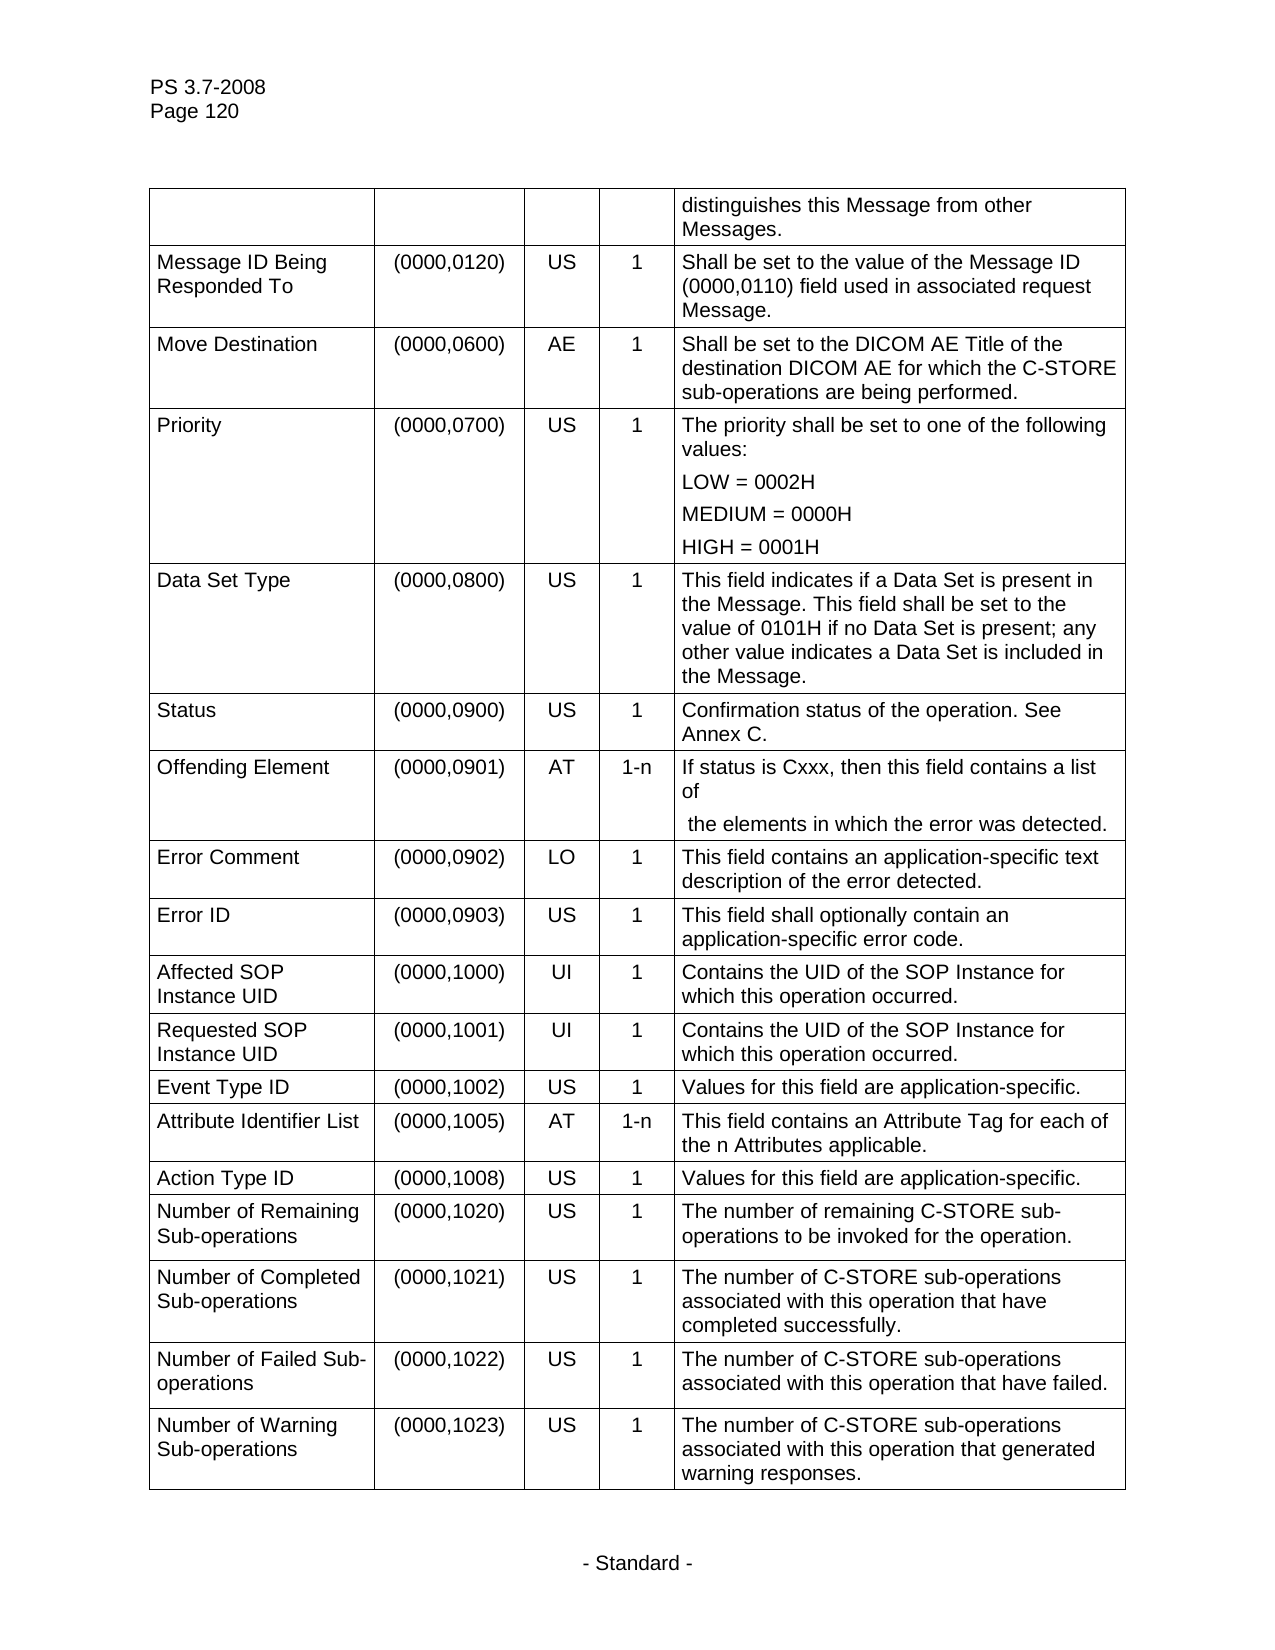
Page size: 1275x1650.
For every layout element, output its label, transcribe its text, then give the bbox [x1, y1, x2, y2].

table_cell Data Set Type [150, 564, 374, 692]
table_cell 1 [600, 409, 674, 563]
table_cell The priority shall be set to one of the following values: LOW = 0002H MEDIUM = 0000H HIGH = 0001H [675, 409, 1125, 563]
table_cell AT [525, 1104, 599, 1161]
table_cell Values for this field are application-specific. [675, 1071, 1125, 1103]
table_cell Priority [150, 409, 374, 563]
table_cell 1 [600, 1409, 674, 1489]
table_cell (0000,0900) [375, 694, 524, 750]
table_cell (0000,0902) [375, 841, 524, 897]
table_cell (0000,1008) [375, 1162, 524, 1194]
table_cell 1 [600, 1343, 674, 1407]
table_cell Number of Failed Sub-operations [150, 1343, 374, 1407]
table_cell (0000,1022) [375, 1343, 524, 1407]
table_cell This field contains an Attribute Tag for each of the n Attributes applicable. [675, 1104, 1125, 1161]
table_cell UI [525, 1014, 599, 1070]
table_cell 1 [600, 899, 674, 955]
table_cell 1-n [600, 751, 674, 840]
table_cell (0000,1002) [375, 1071, 524, 1103]
table_cell US [525, 1343, 599, 1407]
table_cell Error ID [150, 899, 374, 955]
table_cell US [525, 409, 599, 563]
table_cell US [525, 1409, 599, 1489]
table_cell US [525, 1195, 599, 1260]
table_cell This field indicates if a Data Set is present in the Message. This field shall be set to the value of 0101H if no Data Set is present; any other value indicates a Data Set is included in the Message. [675, 564, 1125, 692]
table_cell US [525, 694, 599, 750]
table_cell If status is Cxxx, then this field contains a list of the elements in which the error was detected. [675, 751, 1125, 840]
table_cell This field shall optionally contain an application-specific error code. [675, 899, 1125, 955]
table_cell Values for this field are application-specific. [675, 1162, 1125, 1194]
table_cell AT [525, 751, 599, 840]
table_cell Status [150, 694, 374, 750]
table_cell 1 [600, 1014, 674, 1070]
table_cell The number of remaining C-STORE sub-operations to be invoked for the operation. [675, 1195, 1125, 1260]
table_cell (0000,0700) [375, 409, 524, 563]
table_cell Error Comment [150, 841, 374, 897]
table_cell Contains the UID of the SOP Instance for which this operation occurred. [675, 1014, 1125, 1070]
table_cell Message ID Being Responded To [150, 246, 374, 327]
table_cell Number of Remaining Sub-operations [150, 1195, 374, 1260]
table_cell Attribute Identifier List [150, 1104, 374, 1161]
table_cell The number of C-STORE sub-operations associated with this operation that have failed. [675, 1343, 1125, 1407]
table_cell This field contains an application-specific text description of the error detected. [675, 841, 1125, 897]
table_cell Shall be set to the value of the Message ID (0000,0110) field used in associated request Message. [675, 246, 1125, 327]
table_cell 1 [600, 328, 674, 408]
table_cell 1 [600, 564, 674, 692]
table_cell (0000,0800) [375, 564, 524, 692]
table_cell (0000,1020) [375, 1195, 524, 1260]
table_cell 1 [600, 246, 674, 327]
table_cell [375, 189, 524, 245]
table_cell Offending Element [150, 751, 374, 840]
table_cell 1 [600, 1195, 674, 1260]
table_cell (0000,1021) [375, 1261, 524, 1342]
table_cell The number of C-STORE sub-operations associated with this operation that have completed successfully. [675, 1261, 1125, 1342]
table_cell US [525, 1261, 599, 1342]
table_cell [525, 189, 599, 245]
table_cell 1 [600, 1261, 674, 1342]
table_cell US [525, 1071, 599, 1103]
table_cell Move Destination [150, 328, 374, 408]
table_cell Number of Warning Sub-operations [150, 1409, 374, 1489]
table_cell distinguishes this Message from other Messages. [675, 189, 1125, 245]
table_cell US [525, 1162, 599, 1194]
table_cell US [525, 564, 599, 692]
table_cell (0000,0903) [375, 899, 524, 955]
table_cell Confirmation status of the operation. See Annex C. [675, 694, 1125, 750]
table_cell Event Type ID [150, 1071, 374, 1103]
table_cell (0000,1001) [375, 1014, 524, 1070]
table_cell 1 [600, 956, 674, 1012]
table_cell Shall be set to the DICOM AE Title of the destination DICOM AE for which the C-STORE sub-operations are being performed. [675, 328, 1125, 408]
table_cell 1-n [600, 1104, 674, 1161]
table_cell Affected SOP Instance UID [150, 956, 374, 1012]
table_cell 1 [600, 1162, 674, 1194]
table_cell Requested SOP Instance UID [150, 1014, 374, 1070]
table_cell [150, 189, 374, 245]
table_cell LO [525, 841, 599, 897]
table_cell (0000,1000) [375, 956, 524, 1012]
table_cell 1 [600, 1071, 674, 1103]
table_cell AE [525, 328, 599, 408]
table_cell US [525, 246, 599, 327]
table_cell (0000,1005) [375, 1104, 524, 1161]
table_cell 1 [600, 841, 674, 897]
table_cell The number of C-STORE sub-operations associated with this operation that generated warning responses. [675, 1409, 1125, 1489]
table_cell (0000,0120) [375, 246, 524, 327]
table_cell Action Type ID [150, 1162, 374, 1194]
table_cell Contains the UID of the SOP Instance for which this operation occurred. [675, 956, 1125, 1012]
table_cell [600, 189, 674, 245]
table_cell US [525, 899, 599, 955]
table_cell (0000,0901) [375, 751, 524, 840]
table_cell 1 [600, 694, 674, 750]
table_cell (0000,0600) [375, 328, 524, 408]
table_cell (0000,1023) [375, 1409, 524, 1489]
table_cell UI [525, 956, 599, 1012]
table_cell Number of Completed Sub-operations [150, 1261, 374, 1342]
